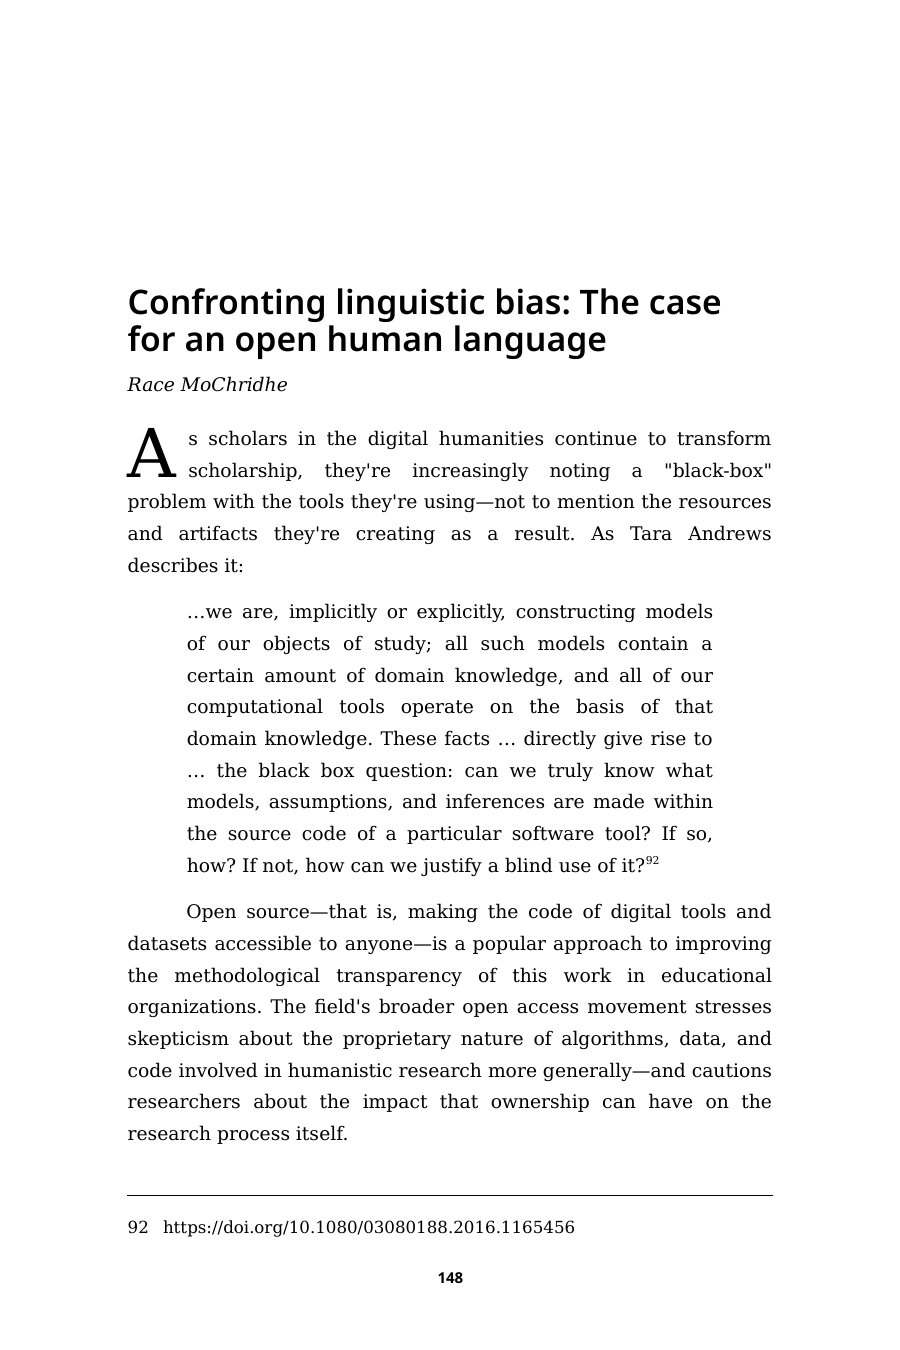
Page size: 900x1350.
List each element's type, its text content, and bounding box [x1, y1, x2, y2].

text Open source—that is, making the code of digital tools and datasets accessible to anyone—is a popular approach to improving the methodological transparency of this work in educational organizations. The field's broader open access movement stresses skepticism about the proprietary nature of algorithms, data, and code involved in humanistic research more generally—and cautions researchers about the impact that ownership can have on the research process itself. [127, 901, 772, 1145]
text …we are, implicitly or explicitly, constructing models of our objects of study; all such models contain a certain amount of domain knowledge, and all of our computational tools operate on the basis of that domain knowledge. These facts … directly give rise to … the black box question: can we truly know what models, assumptions, and inferences are made within the source code of a particular software tool? If so, how? If not, how can we justify a blind use of it? [187, 601, 713, 877]
text https://doi.org/10.1080/03080188.2016.1165456 [127, 1218, 772, 1237]
text As scholars in the digital humanities continue to transform scholarship, they're increasingly noting a "black-box" problem with the tools they're using—not to mention the resources and artifacts they're creating as a result. As Tara Andrews describes it: [127, 428, 772, 577]
text Race MoChridhe [127, 374, 772, 396]
subtitle Confronting linguistic bias: The case for an open human language [127, 283, 772, 361]
